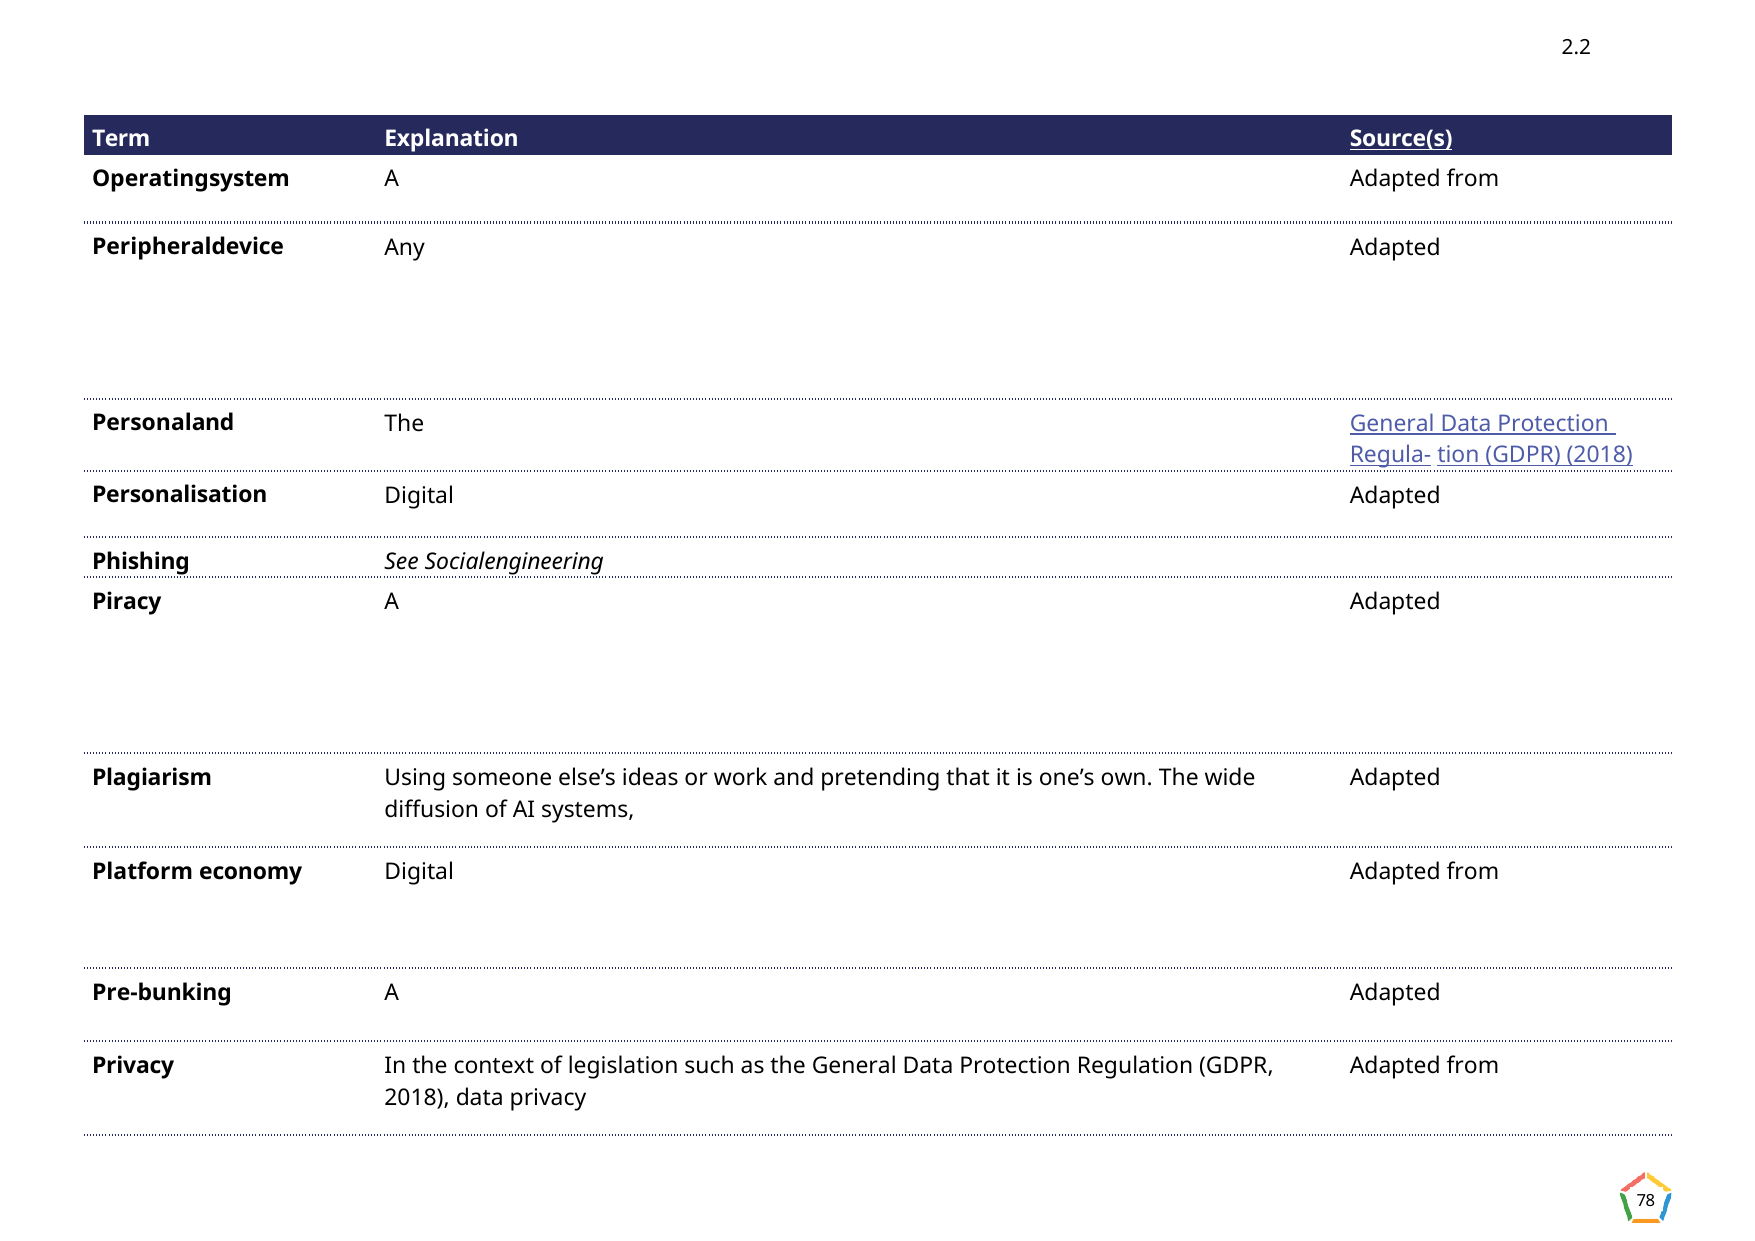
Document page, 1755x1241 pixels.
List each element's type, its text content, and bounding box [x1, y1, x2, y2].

table_cell Using someone else’s ideas or work and pretending that it is one’s own. The wide diffusion of AI systems, [334, 752, 1341, 846]
table_cell Adapted [1341, 752, 1672, 846]
table_cell Peripheraldevice [84, 221, 334, 398]
table_cell Personalisation [84, 470, 334, 536]
table_cell A [334, 576, 1341, 752]
table_header Term [84, 115, 334, 155]
table_cell Personaland [84, 398, 334, 470]
table_cell Digital [334, 470, 1341, 536]
table_cell Piracy [84, 576, 334, 752]
table_cell Plagiarism [84, 752, 334, 846]
table_cell Operatingsystem [84, 155, 334, 221]
table_cell Phishing [84, 536, 334, 576]
table_cell The [334, 398, 1341, 470]
table_cell Adapted [1341, 576, 1672, 752]
table_cell See Socialengineering [334, 536, 1341, 576]
table_cell Privacy [84, 1040, 334, 1134]
table_cell General Data Protection Regula- tion (GDPR) (2018) [1341, 398, 1672, 470]
table_cell Adapted from [1341, 155, 1672, 221]
table_cell Adapted [1341, 967, 1672, 1040]
table_cell In the context of legislation such as the General Data Protection Regulation (GDPR, 2018), data privacy [334, 1040, 1341, 1134]
table_header Explanation [334, 115, 1341, 155]
table_cell A [334, 155, 1341, 221]
table_header Source(s) [1341, 115, 1672, 155]
table_cell Pre-bunking [84, 967, 334, 1040]
table_cell Any [334, 221, 1341, 398]
table_cell A [334, 967, 1341, 1040]
table_cell Digital [334, 846, 1341, 967]
table_cell Platform economy [84, 846, 334, 967]
table_cell Adapted [1341, 221, 1672, 398]
table_cell Adapted [1341, 470, 1672, 536]
table_cell Adapted from [1341, 846, 1672, 967]
table_cell Adapted from [1341, 1040, 1672, 1134]
table_cell [1341, 536, 1672, 576]
